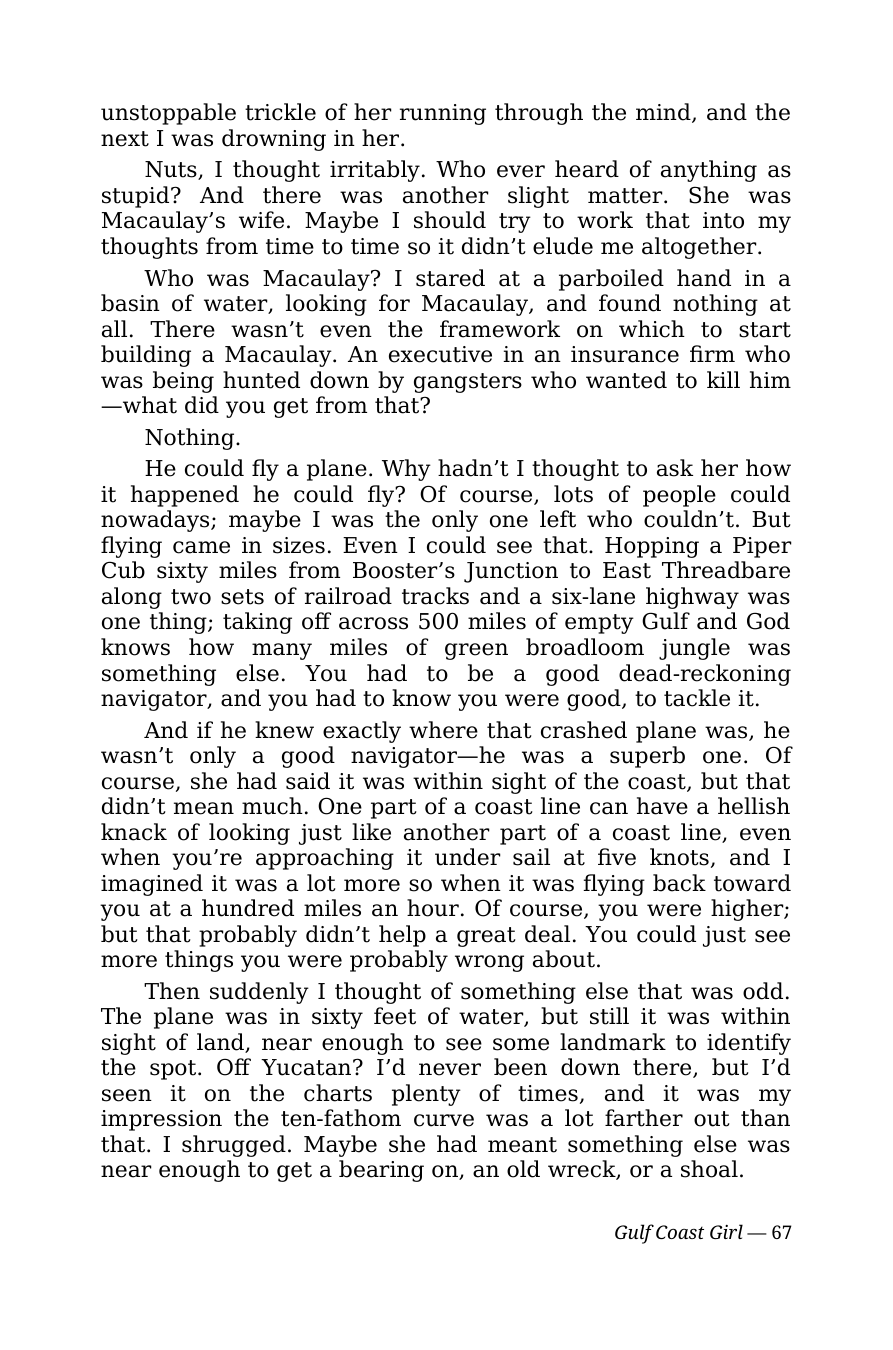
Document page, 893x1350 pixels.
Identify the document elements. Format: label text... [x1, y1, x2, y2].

text unstoppable trickle of her running through the mind, and the next I was drowning in her. [101, 101, 792, 152]
text Nuts, I thought irritably. Who ever heard of anything as stupid? And there was another slight matter. She was Macaulay’s wife. Maybe I should try to work that into my thoughts from time to time so it didn’t elude me altogether. [101, 158, 792, 260]
text Then suddenly I thought of something else that was odd. The plane was in sixty feet of water, but still it was within sight of land, near enough to see some landmark to identify the spot. Off Yucatan? I’d never been down there, but I’d seen it on the charts plenty of times, and it was my impression the ten-fathom curve was a lot farther out than that. I shrugged. Maybe she had meant something else was near enough to get a bearing on, an old wreck, or a shoal. [101, 979, 792, 1183]
text And if he knew exactly where that crashed plane was, he wasn’t only a good navigator—he was a superb one. Of course, she had said it was within sight of the coast, but that didn’t mean much. One part of a coast line can have a hellish knack of looking just like another part of a coast line, even when you’re approaching it under sail at five knots, and I imagined it was a lot more so when it was flying back toward you at a hundred miles an hour. Of course, you were higher; but that probably didn’t help a great deal. You could just see more things you were probably wrong about. [101, 718, 792, 973]
text Who was Macaulay? I stared at a parboiled hand in a basin of water, looking for Macaulay, and found nothing at all. There wasn’t even the framework on which to start building a Macaulay. An executive in an insurance firm who was being hunted down by gangsters who wanted to kill him—what did you get from that? [101, 266, 792, 419]
text He could fly a plane. Why hadn’t I thought to ask her how it happened he could fly? Of course, lots of people could nowadays; maybe I was the only one left who couldn’t. But flying came in sizes. Even I could see that. Hopping a Piper Cub sixty miles from Booster’s Junction to East Threadbare along two sets of railroad tracks and a six-lane highway was one thing; taking off across 500 miles of empty Gulf and God knows how many miles of green broadloom jungle was something else. You had to be a good dead-reckoning navigator, and you had to know you were good, to tackle it. [101, 456, 792, 712]
text Nothing. [101, 425, 792, 450]
